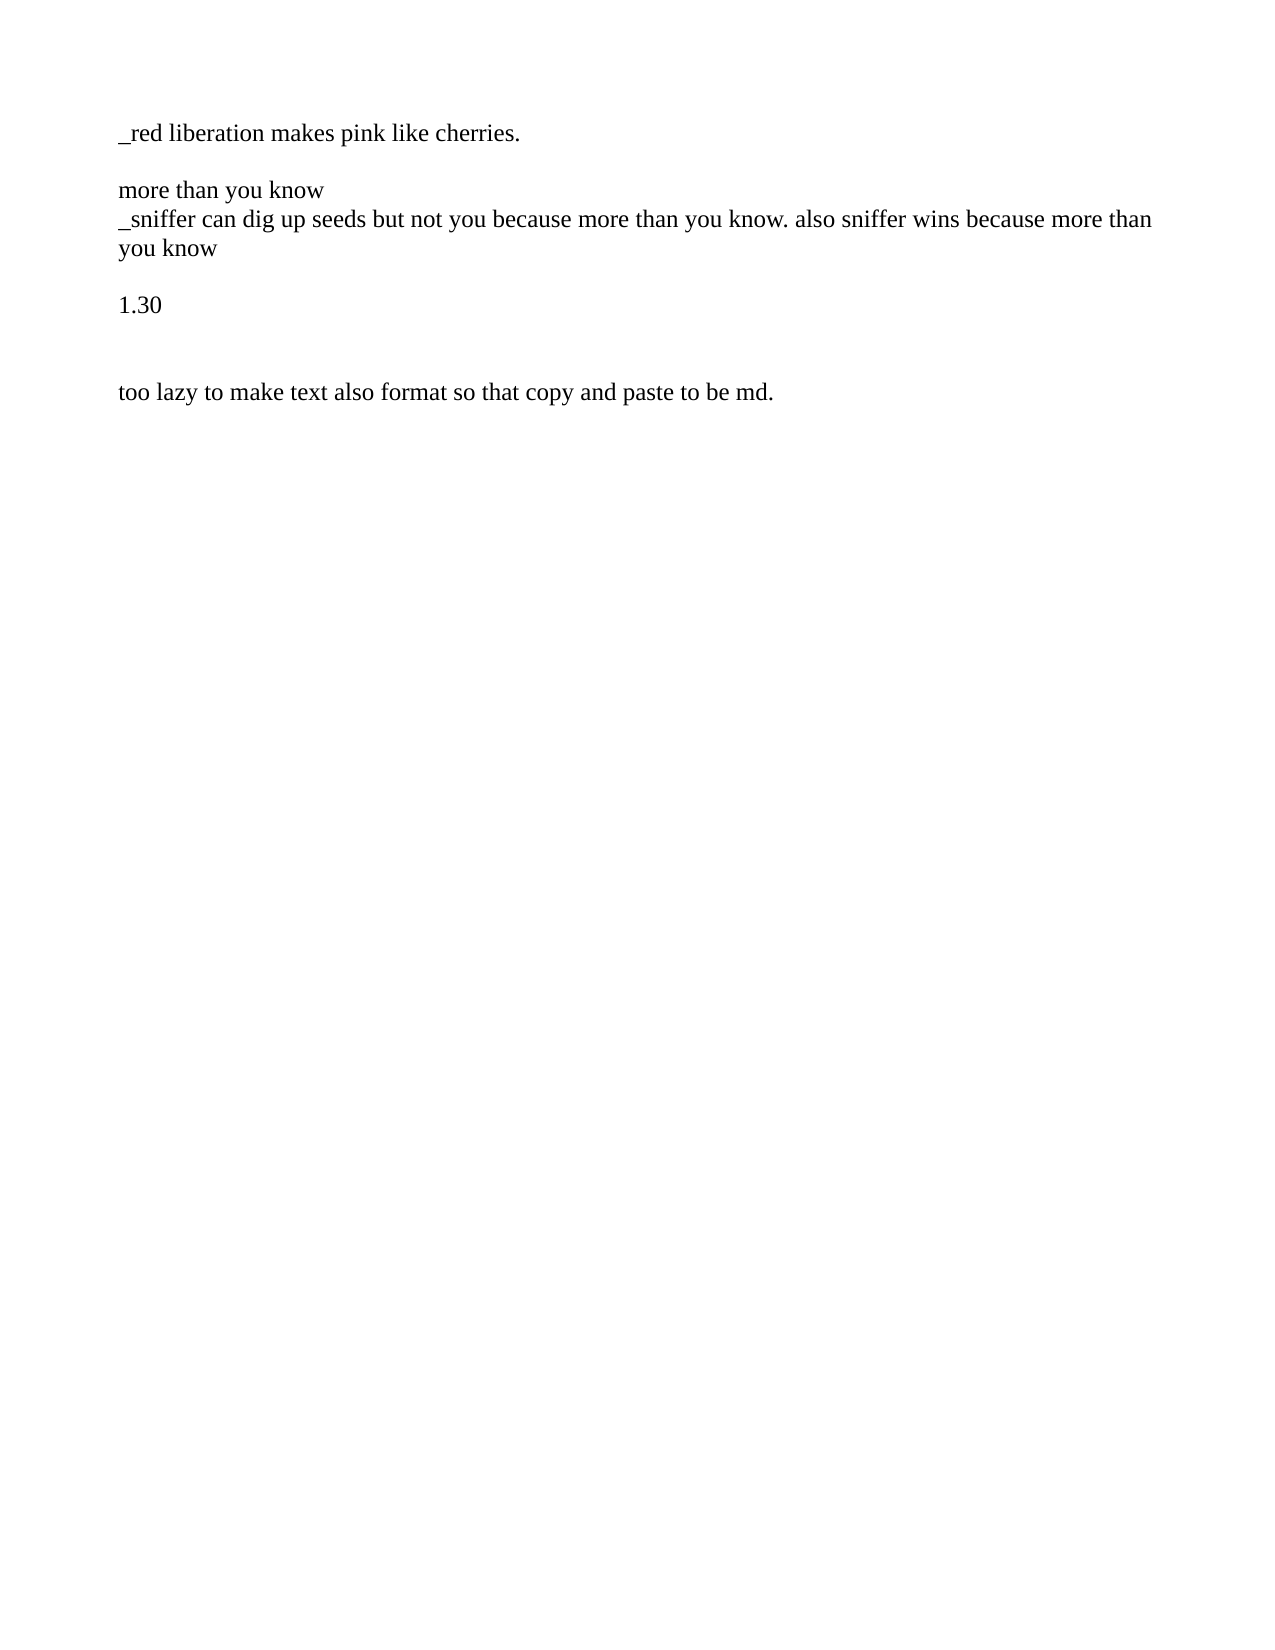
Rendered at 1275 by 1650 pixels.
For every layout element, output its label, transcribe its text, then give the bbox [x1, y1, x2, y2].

text too lazy to make text also format so that copy and paste to be md. [118, 377, 1157, 406]
text 1.30 [118, 291, 1157, 319]
text _red liberation makes pink like cherries. [118, 118, 1157, 147]
text more than you know [118, 176, 1157, 204]
text _sniffer can dig up seeds but not you because more than you know. also sniffer wins because more than you know [118, 204, 1157, 262]
